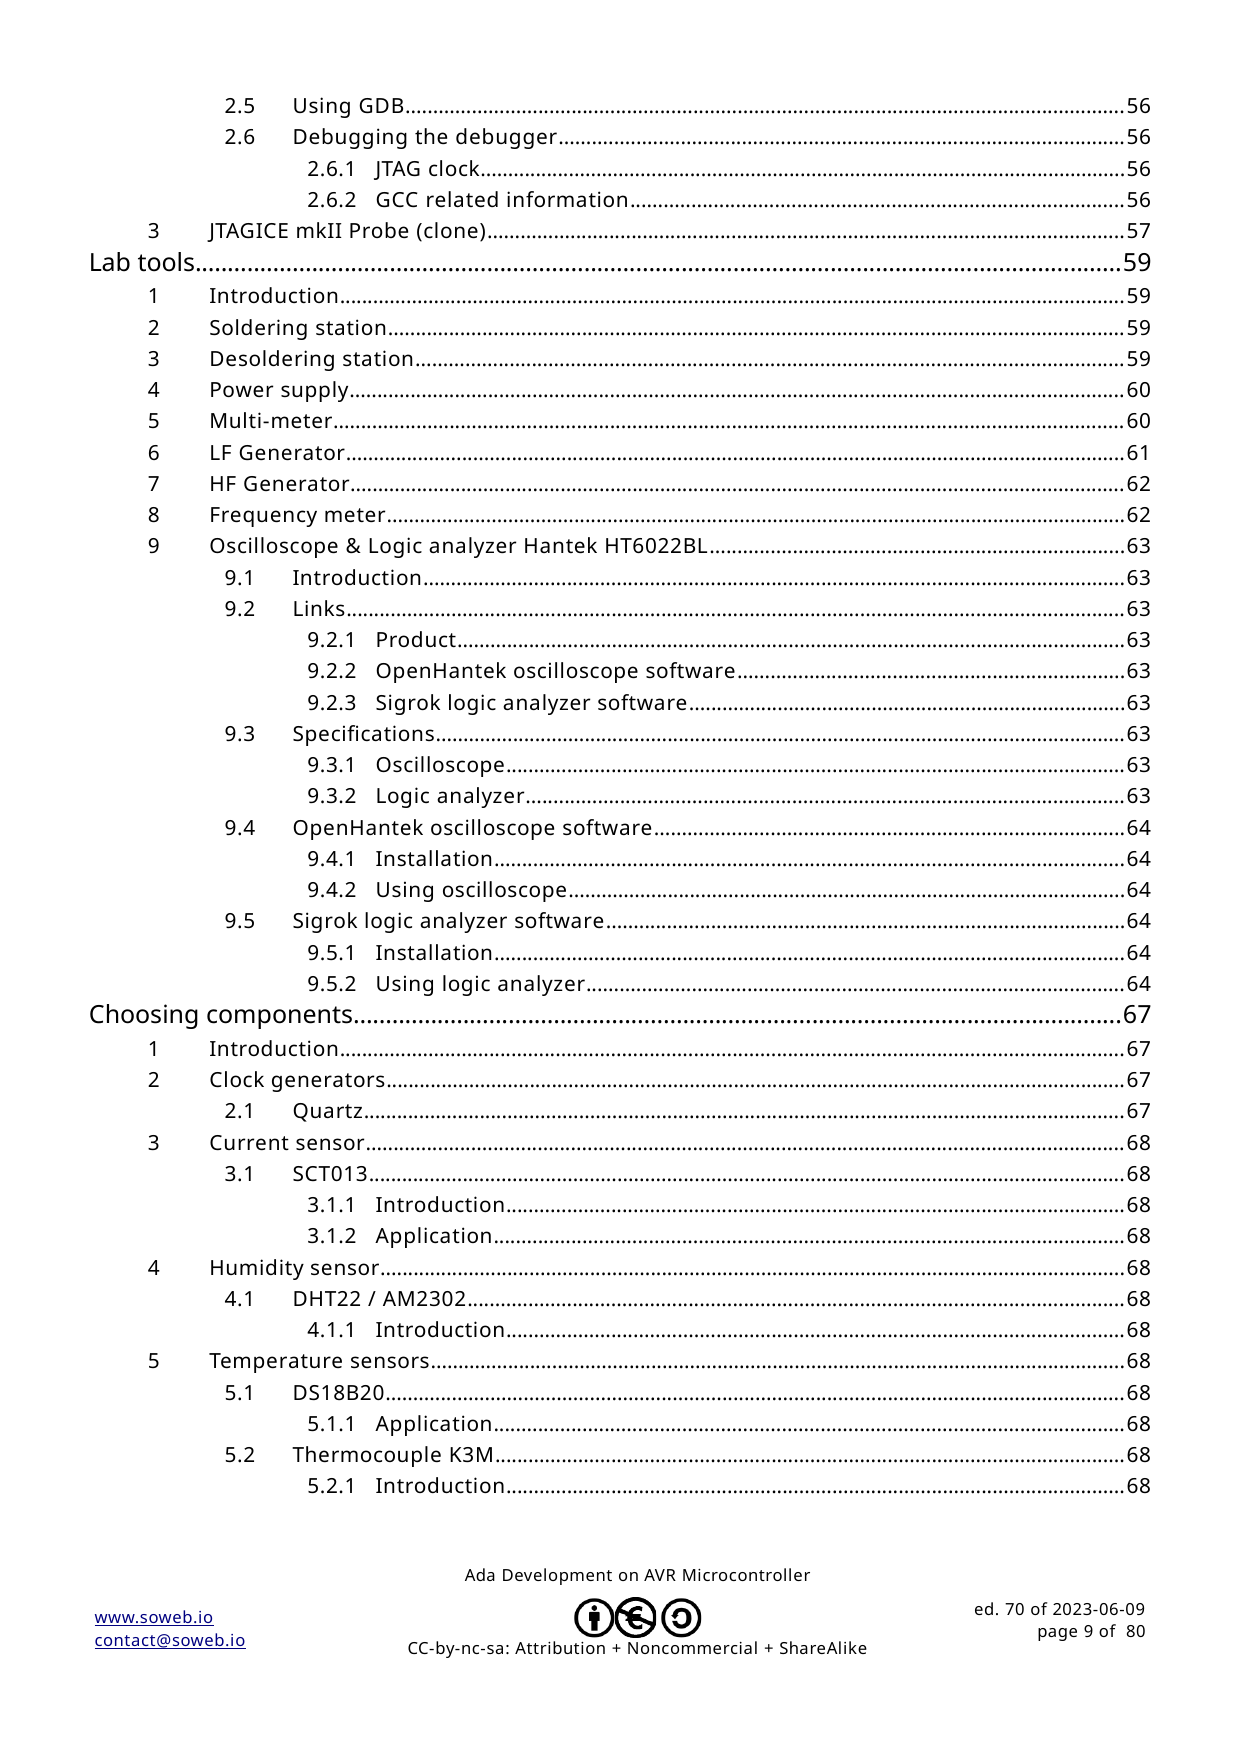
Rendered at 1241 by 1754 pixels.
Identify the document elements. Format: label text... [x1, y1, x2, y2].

text 9.5 Sigrok logic analyzer software 64 [224, 904, 1152, 935]
text 5.1.1 Application 68 [307, 1406, 1152, 1438]
text 2.5 Using GDB 56 [224, 88, 1152, 120]
text 9.1 Introduction 63 [224, 560, 1152, 591]
text 3.1.2 Application 68 [307, 1219, 1152, 1250]
text 2.6 Debugging the debugger 56 [224, 120, 1152, 151]
text 2.6.2 GCC related information 56 [307, 182, 1152, 213]
text 9.4.1 Installation 64 [307, 841, 1152, 872]
text 9.4.2 Using oscilloscope 64 [307, 872, 1152, 904]
text 1 Introduction 67 [148, 1031, 1152, 1063]
picture [573, 1597, 657, 1638]
text 3.1 SCT013 68 [224, 1156, 1152, 1188]
text 4 Humidity sensor 68 [148, 1250, 1152, 1281]
text 2 Clock generators 67 [148, 1063, 1152, 1094]
text 4.1 DHT22 / AM2302 68 [224, 1281, 1152, 1313]
text 9.5.1 Installation 64 [307, 935, 1152, 966]
text 9 Oscilloscope & Logic analyzer Hantek HT6022BL 63 [148, 529, 1152, 560]
text 9.2.1 Product 63 [307, 622, 1152, 654]
text 5.1 DS18B20 68 [224, 1375, 1152, 1406]
text 5.2 Thermocouple K3M 68 [224, 1438, 1152, 1469]
text 9.3.1 Oscilloscope 63 [307, 747, 1152, 779]
text 9.2.3 Sigrok logic analyzer software 63 [307, 685, 1152, 716]
text 6 LF Generator 61 [148, 435, 1152, 466]
text 2.6.1 JTAG clock 56 [307, 151, 1152, 182]
text 9.2.2 OpenHantek oscilloscope software 63 [307, 654, 1152, 685]
text 5 Multi-meter 60 [148, 404, 1152, 435]
text 4.1.1 Introduction 68 [307, 1313, 1152, 1344]
text 3 JTAGICE mkII Probe (clone) 57 [148, 213, 1152, 245]
text 9.2 Links 63 [224, 591, 1152, 622]
text 5 Temperature sensors 68 [148, 1344, 1152, 1375]
text 2.1 Quartz 67 [224, 1094, 1152, 1125]
text 3 Desoldering station 59 [148, 341, 1152, 372]
text 5.2.1 Introduction 68 [307, 1469, 1152, 1500]
text 4 Power supply 60 [148, 372, 1152, 404]
text 3 Current sensor 68 [148, 1125, 1152, 1156]
text 9.4 OpenHantek oscilloscope software 64 [224, 810, 1152, 841]
picture [660, 1597, 702, 1638]
text 3.1.1 Introduction 68 [307, 1188, 1152, 1219]
text 8 Frequency meter 62 [148, 497, 1152, 529]
text 9.3 Specifications 63 [224, 716, 1152, 747]
text 2 Soldering station 59 [148, 310, 1152, 341]
text Choosing components 67 [88, 997, 1152, 1031]
text 7 HF Generator 62 [148, 466, 1152, 497]
text 9.5.2 Using logic analyzer 64 [307, 966, 1152, 997]
text 9.3.2 Logic analyzer 63 [307, 779, 1152, 810]
text 1 Introduction 59 [148, 279, 1152, 310]
text Lab tools 59 [88, 245, 1152, 279]
